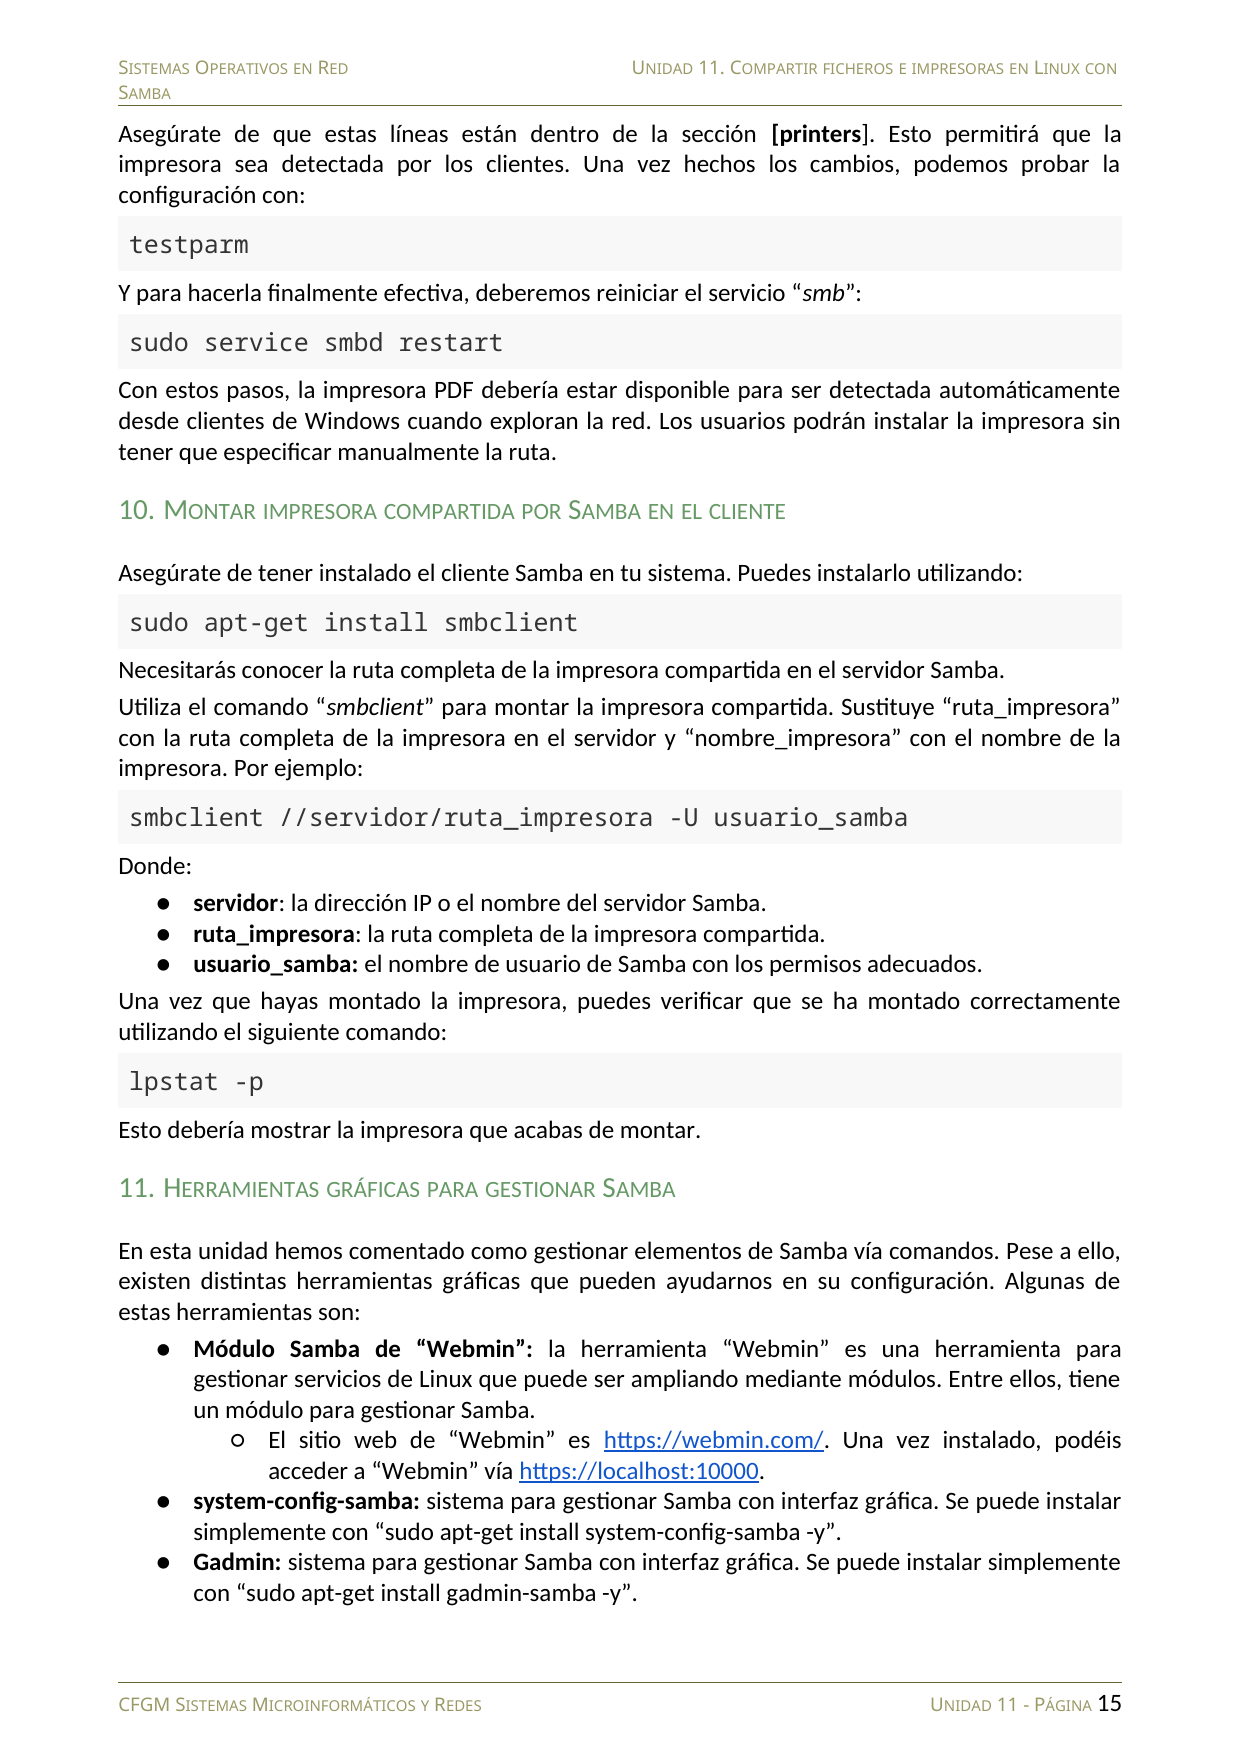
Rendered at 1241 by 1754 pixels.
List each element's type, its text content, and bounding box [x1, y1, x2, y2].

text En esta unidad hemos comentado como gestionar elementos de Samba vía comandos. Pese a ello, existen distintas herramientas gráficas que pueden ayudarnos en su configuración. Algunas de estas herramientas son: [118, 1235, 1122, 1326]
list servidor: la dirección IP o el nombre del servidor Samba. [156, 887, 1122, 918]
table_header smbclient //servidor/ruta_impresora -U usuario_samba [118, 790, 1122, 844]
text Utiliza el comando “smbclient” para montar la impresora compartida. Sustituye “ruta_impresora” con la ruta completa de la impresora en el servidor y “nombre_impresora” con el nombre de la impresora. Por ejemplo: [118, 692, 1122, 783]
text Necesitarás conocer la ruta completa de la impresora compartida en el servidor Samba. [118, 654, 1122, 685]
list ruta_impresora: la ruta completa de la impresora compartida. [156, 918, 1122, 948]
text Y para hacerla finalmente efectiva, deberemos reiniciar el servicio “smb”: [118, 277, 1122, 307]
list Gadmin: sistema para gestionar Samba con interfaz gráfica. Se puede instalar simplemente con “sudo apt-get install gadmin-samba -y”. [156, 1546, 1122, 1607]
table_header sudo service smbd restart [118, 314, 1122, 369]
subtitle Montar impresora compartida por Samba en el cliente [118, 491, 1122, 527]
table_header lpstat -p [118, 1053, 1122, 1108]
text Una vez que hayas montado la impresora, puedes verificar que se ha montado correctamente utilizando el siguiente comando: [118, 985, 1122, 1046]
text Donde: [118, 850, 1122, 881]
text Con estos pasos, la impresora PDF debería estar disponible para ser detectada automáticamente desde clientes de Windows cuando exploran la red. Los usuarios podrán instalar la impresora sin tener que especificar manualmente la ruta. [118, 375, 1122, 466]
text Asegúrate de tener instalado el cliente Samba en tu sistema. Puedes instalarlo utilizando: [118, 557, 1122, 587]
list usuario_samba: el nombre de usuario de Samba con los permisos adecuados. [156, 948, 1122, 979]
table_header testparm [118, 216, 1122, 271]
list El sitio web de “Webmin” es https://webmin.com/. Una vez instalado, podéis acceder a “Webmin” vía https://localhost:10000. [231, 1424, 1122, 1485]
text Esto debería mostrar la impresora que acabas de montar. [118, 1114, 1122, 1144]
subtitle Herramientas gráficas para gestionar Samba [118, 1169, 1122, 1205]
text Asegúrate de que estas líneas están dentro de la sección [printers]. Esto permitirá que la impresora sea detectada por los clientes. Una vez hechos los cambios, podemos probar la configuración con: [118, 118, 1122, 209]
list system-config-samba: sistema para gestionar Samba con interfaz gráfica. Se puede instalar simplemente con “sudo apt-get install system-config-samba -y”. [156, 1485, 1122, 1546]
table_header sudo apt-get install smbclient [118, 594, 1122, 649]
list Módulo Samba de “Webmin”: la herramienta “Webmin” es una herramienta para gestionar servicios de Linux que puede ser ampliando mediante módulos. Entre ellos, tiene un módulo para gestionar Samba. [156, 1333, 1122, 1424]
